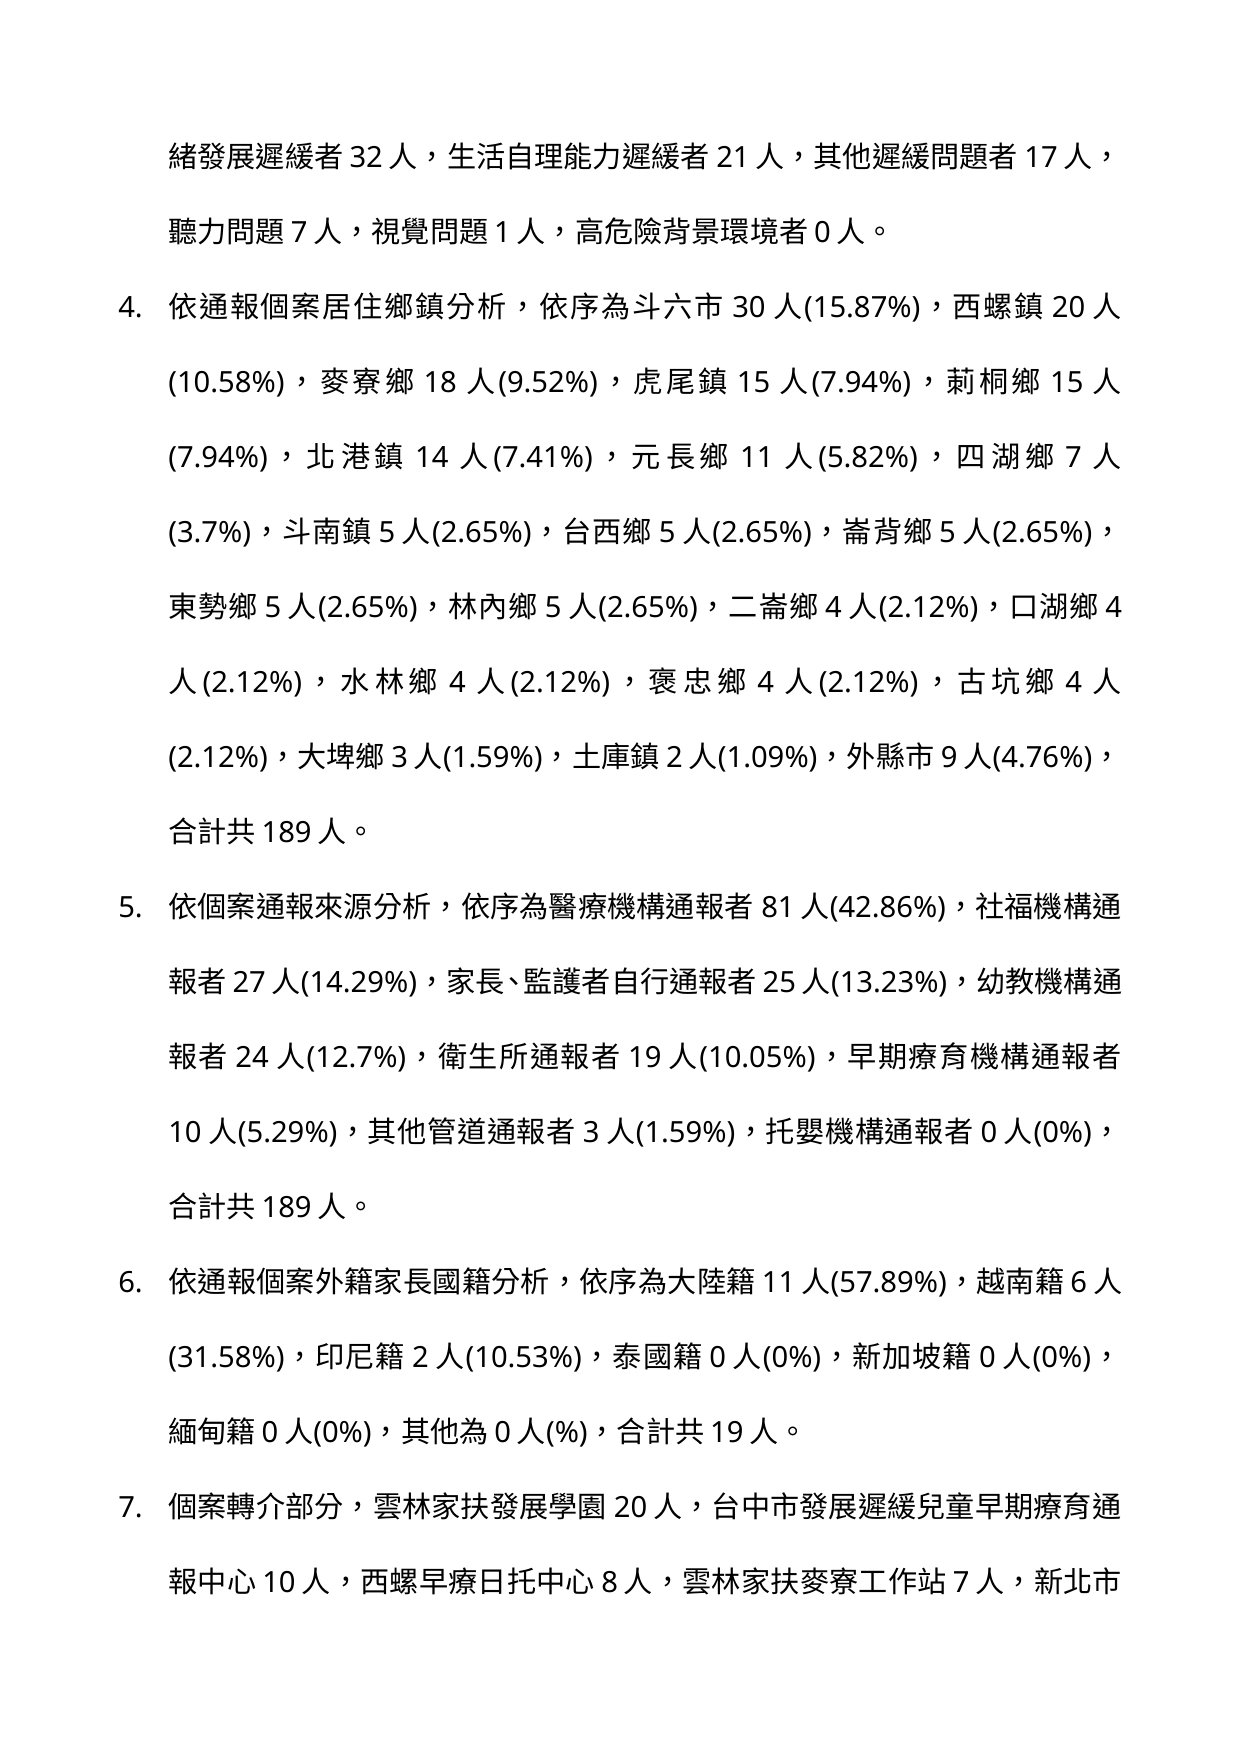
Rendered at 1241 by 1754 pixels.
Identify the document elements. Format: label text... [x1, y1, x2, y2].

list 個案轉介部分，雲林家扶發展學園20人，台中市發展遲緩兒童早期療育通報中心10人，西螺早療日托中心8人，雲林家扶麥寮工作站7人，新北市 [118, 1467, 1122, 1617]
list 依通報個案外籍家長國籍分析，依序為大陸籍11人(57.89%)，越南籍6人(31.58%)，印尼籍2人(10.53%)，泰國籍0人(0%)，新加坡籍0人(0%)，緬甸籍0人(0%)，其他為0人(%)，合計共19人。 [118, 1242, 1122, 1467]
list 緒發展遲緩者32人，生活自理能力遲緩者21人，其他遲緩問題者17人，聽力問題7人，視覺問題1人，高危險背景環境者0人。 [118, 117, 1122, 267]
list 依通報個案居住鄉鎮分析，依序為斗六市30人(15.87%)，西螺鎮20人(10.58%)，麥寮鄉18人(9.52%)，虎尾鎮15人(7.94%)，莿桐鄉15人(7.94%)，北港鎮14人(7.41%)，元長鄉11人(5.82%)，四湖鄉7人(3.7%)，斗南鎮5人(2.65%)，台西鄉5人(2.65%)，崙背鄉5人(2.65%)，東勢鄉5人(2.65%)，林內鄉5人(2.65%)，二崙鄉4人(2.12%)，口湖鄉4人(2.12%)，水林鄉4人(2.12%)，褒忠鄉4人(2.12%)，古坑鄉4人(2.12%)，大埤鄉3人(1.59%)，土庫鎮2人(1.09%)，外縣市9人(4.76%)，合計共189人。 [118, 267, 1122, 867]
list 依個案通報來源分析，依序為醫療機構通報者81人(42.86%)，社福機構通報者27人(14.29%)，家長、監護者自行通報者25人(13.23%)，幼教機構通報者24人(12.7%)，衛生所通報者19人(10.05%)，早期療育機構通報者10人(5.29%)，其他管道通報者3人(1.59%)，托嬰機構通報者0人(0%)，合計共189人。 [118, 867, 1122, 1242]
